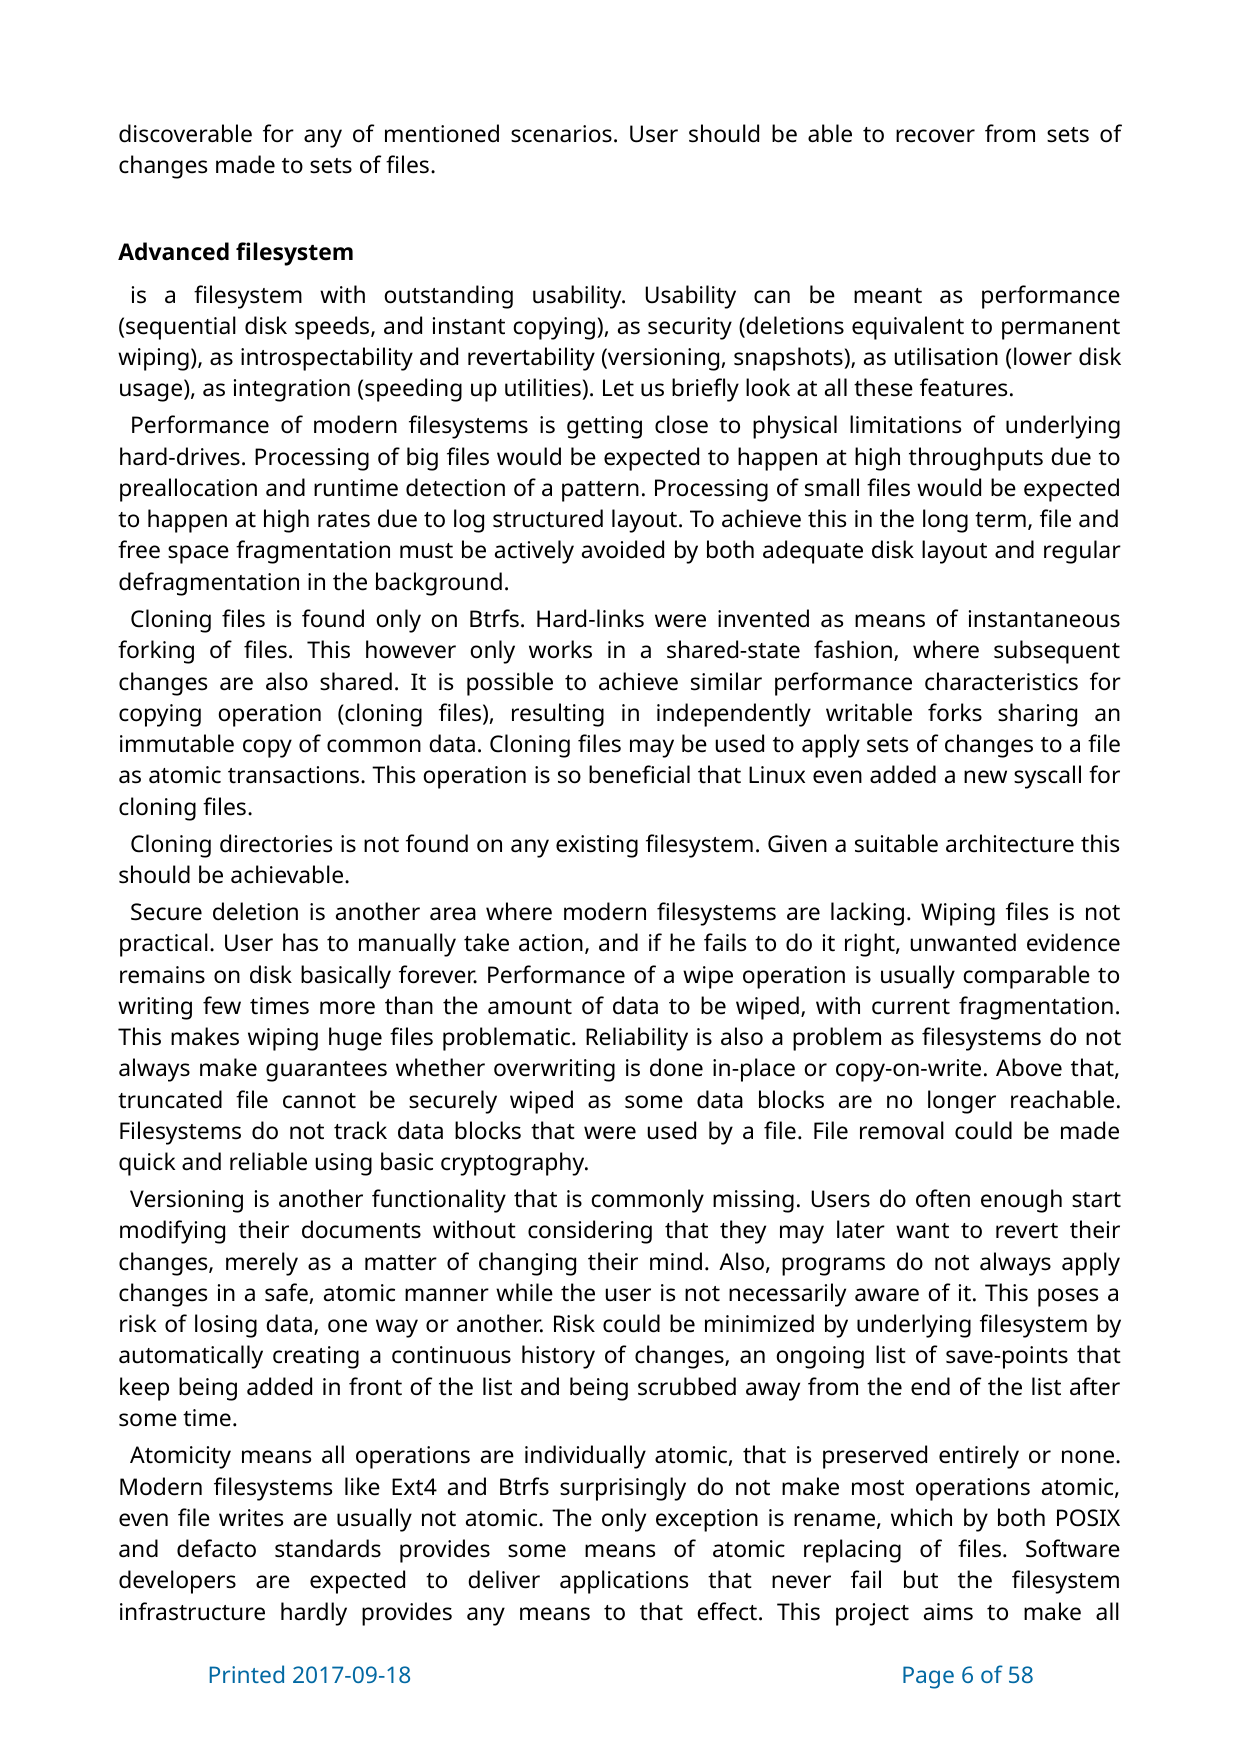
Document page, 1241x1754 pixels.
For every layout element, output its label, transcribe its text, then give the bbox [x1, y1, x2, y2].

text Secure deletion is another area where modern filesystems are lacking. Wiping files is not practical. User has to manually take action, and if he fails to do it right, unwanted evidence remains on disk basically forever. Performance of a wipe operation is usually comparable to writing few times more than the amount of data to be wiped, with current fragmentation. This makes wiping huge files problematic. Reliability is also a problem as filesystems do not always make guarantees whether overwriting is done in-place or copy-on-write. Above that, truncated file cannot be securely wiped as some data blocks are no longer reachable. Filesystems do not track data blocks that were used by a file. File removal could be made quick and reliable using basic cryptography. [118, 896, 1122, 1177]
text Cloning directories is not found on any existing filesystem. Given a suitable architecture this should be achievable. [118, 828, 1122, 890]
subtitle Advanced filesystem [118, 236, 1122, 267]
text is a filesystem with outstanding usability. Usability can be meant as performance (sequential disk speeds, and instant copying), as security (deletions equivalent to permanent wiping), as introspectability and revertability (versioning, snapshots), as utilisation (lower disk usage), as integration (speeding up utilities). Let us briefly look at all these features. [118, 278, 1122, 403]
text Performance of modern filesystems is getting close to physical limitations of underlying hard-drives. Processing of big files would be expected to happen at high throughputs due to preallocation and runtime detection of a pattern. Processing of small files would be expected to happen at high rates due to log structured layout. To achieve this in the long term, file and free space fragmentation must be actively avoided by both adequate disk layout and regular defragmentation in the background. [118, 409, 1122, 597]
text Cloning files is found only on Btrfs. Hard-links were invented as means of instantaneous forking of files. This however only works in a shared-state fashion, where subsequent changes are also shared. It is possible to achieve similar performance characteristics for copying operation (cloning files), resulting in independently writable forks sharing an immutable copy of common data. Cloning files may be used to apply sets of changes to a file as atomic transactions. This operation is so beneficial that Linux even added a new syscall for cloning files. [118, 603, 1122, 822]
text discoverable for any of mentioned scenarios. User should be able to recover from sets of changes made to sets of files. [118, 118, 1122, 181]
text Versioning is another functionality that is commonly missing. Users do often enough start modifying their documents without considering that they may later want to revert their changes, merely as a matter of changing their mind. Also, programs do not always apply changes in a safe, atomic manner while the user is not necessarily aware of it. This poses a risk of losing data, one way or another. Risk could be minimized by underlying filesystem by automatically creating a continuous history of changes, an ongoing list of save-points that keep being added in front of the list and being scrubbed away from the end of the list after some time. [118, 1183, 1122, 1433]
text Atomicity means all operations are individually atomic, that is preserved entirely or none. Modern filesystems like Ext4 and Btrfs surprisingly do not make most operations atomic, even file writes are usually not atomic. The only exception is rename, which by both POSIX and defacto standards provides some means of atomic replacing of files. Software developers are expected to deliver applications that never fail but the filesystem infrastructure hardly provides any means to that effect. This project aims to make all [118, 1439, 1122, 1627]
